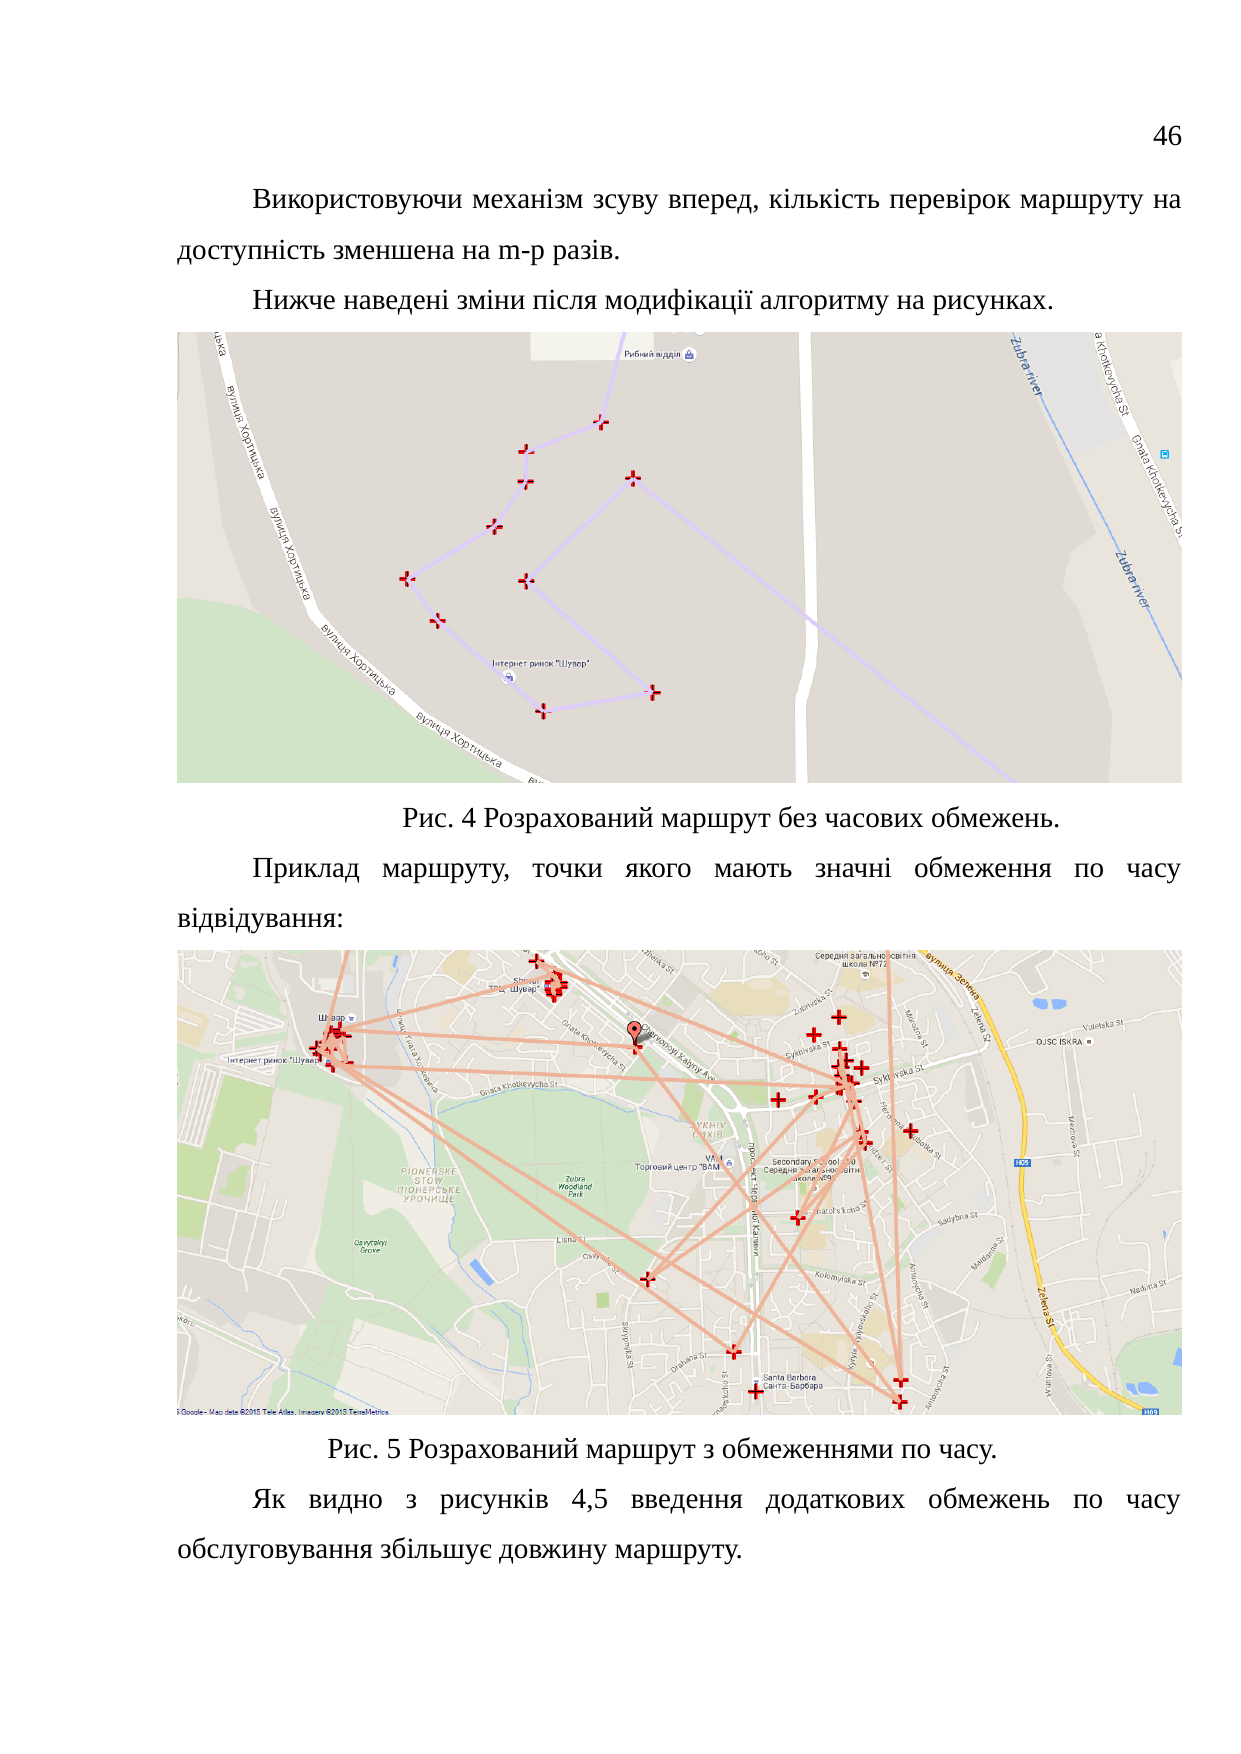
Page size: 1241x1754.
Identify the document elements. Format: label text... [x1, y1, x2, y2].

text Використовуючи механізм зсуву вперед, кількість перевірок маршруту на доступність зменшена на m-p разів. [177, 182, 1182, 266]
picture [177, 950, 1182, 1415]
picture [177, 332, 1182, 783]
text Рис. 4 Розрахований маршрут без часових обмежень. [177, 800, 1182, 833]
text Як видно з рисунків 4,5 введення додаткових обмежень по часу обслуговування збільшує довжину маршруту. [177, 1481, 1182, 1565]
text Приклад маршруту, точки якого мають значні обмеження по часу відвідування: [177, 850, 1182, 934]
text Рис. 5 Розрахований маршрут з обмеженнями по часу. [177, 1431, 1182, 1464]
text Нижче наведені зміни після модифікації алгоритму на рисунках. [177, 282, 1182, 316]
